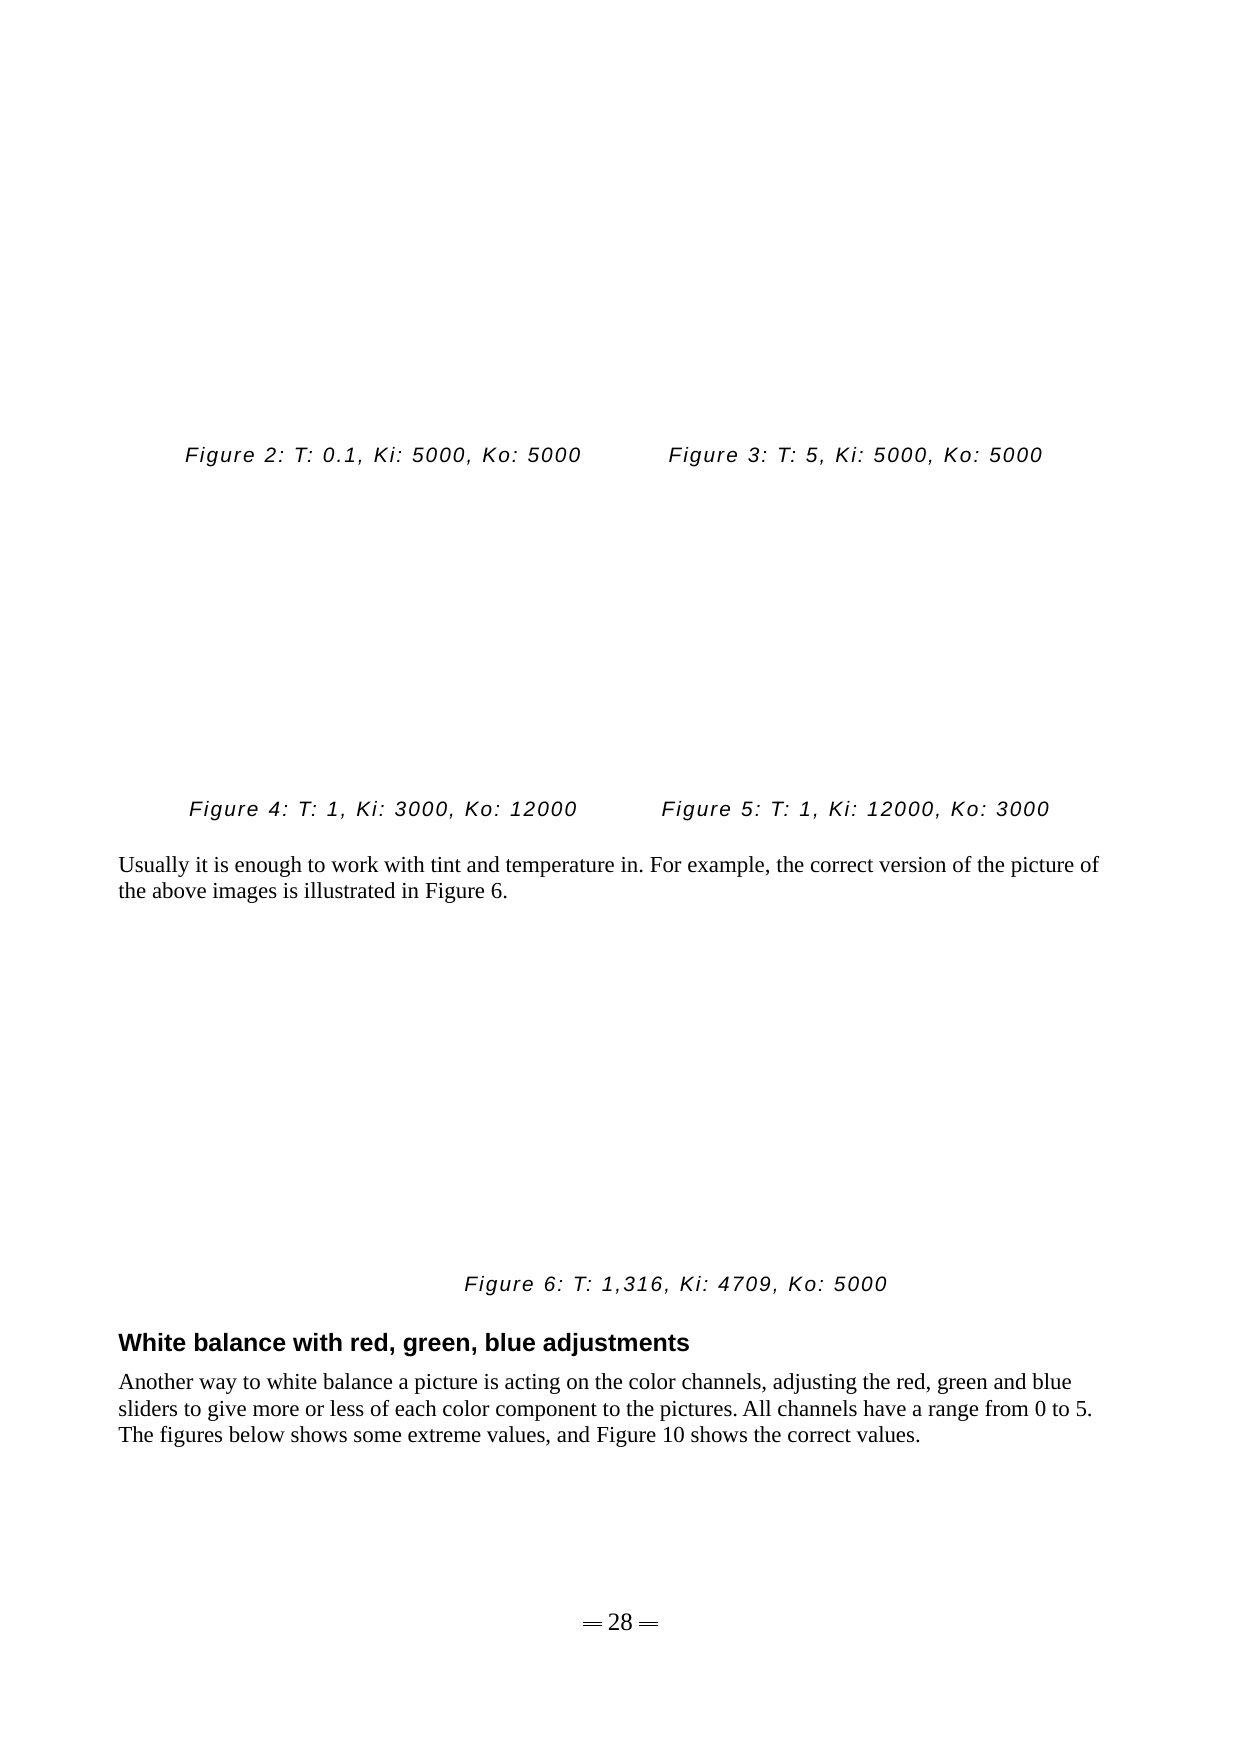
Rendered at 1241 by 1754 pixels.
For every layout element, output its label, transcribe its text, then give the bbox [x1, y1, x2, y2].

text Figure 3: T: 5, Ki: 5000, Ko: 5000 [650, 130, 1063, 467]
subtitle White balance with red, green, blue adjustments [118, 979, 1122, 1357]
text Figure 4: T: 1, Ki: 3000, Ko: 12000 [177, 484, 590, 821]
text Figure 2: T: 0.1, Ki: 5000, Ko: 5000 [177, 130, 590, 467]
text Usually it is enough to work with tint and temperature in. For example, the correct version of the picture of the above images is illustrated in Figure 6. [118, 118, 1122, 904]
text Figure 5: T: 1, Ki: 12000, Ko: 3000 [650, 484, 1063, 821]
text Figure 6: T: 1,316, Ki: 4709, Ko: 5000 [414, 959, 939, 1296]
text Another way to white balance a picture is acting on the color channels, adjusting the red, green and blue sliders to give more or less of each color component to the pictures. All channels have a range from 0 to 5. The figures below shows some extreme values, and Figure 10 shows the correct values. [118, 1368, 1122, 1447]
